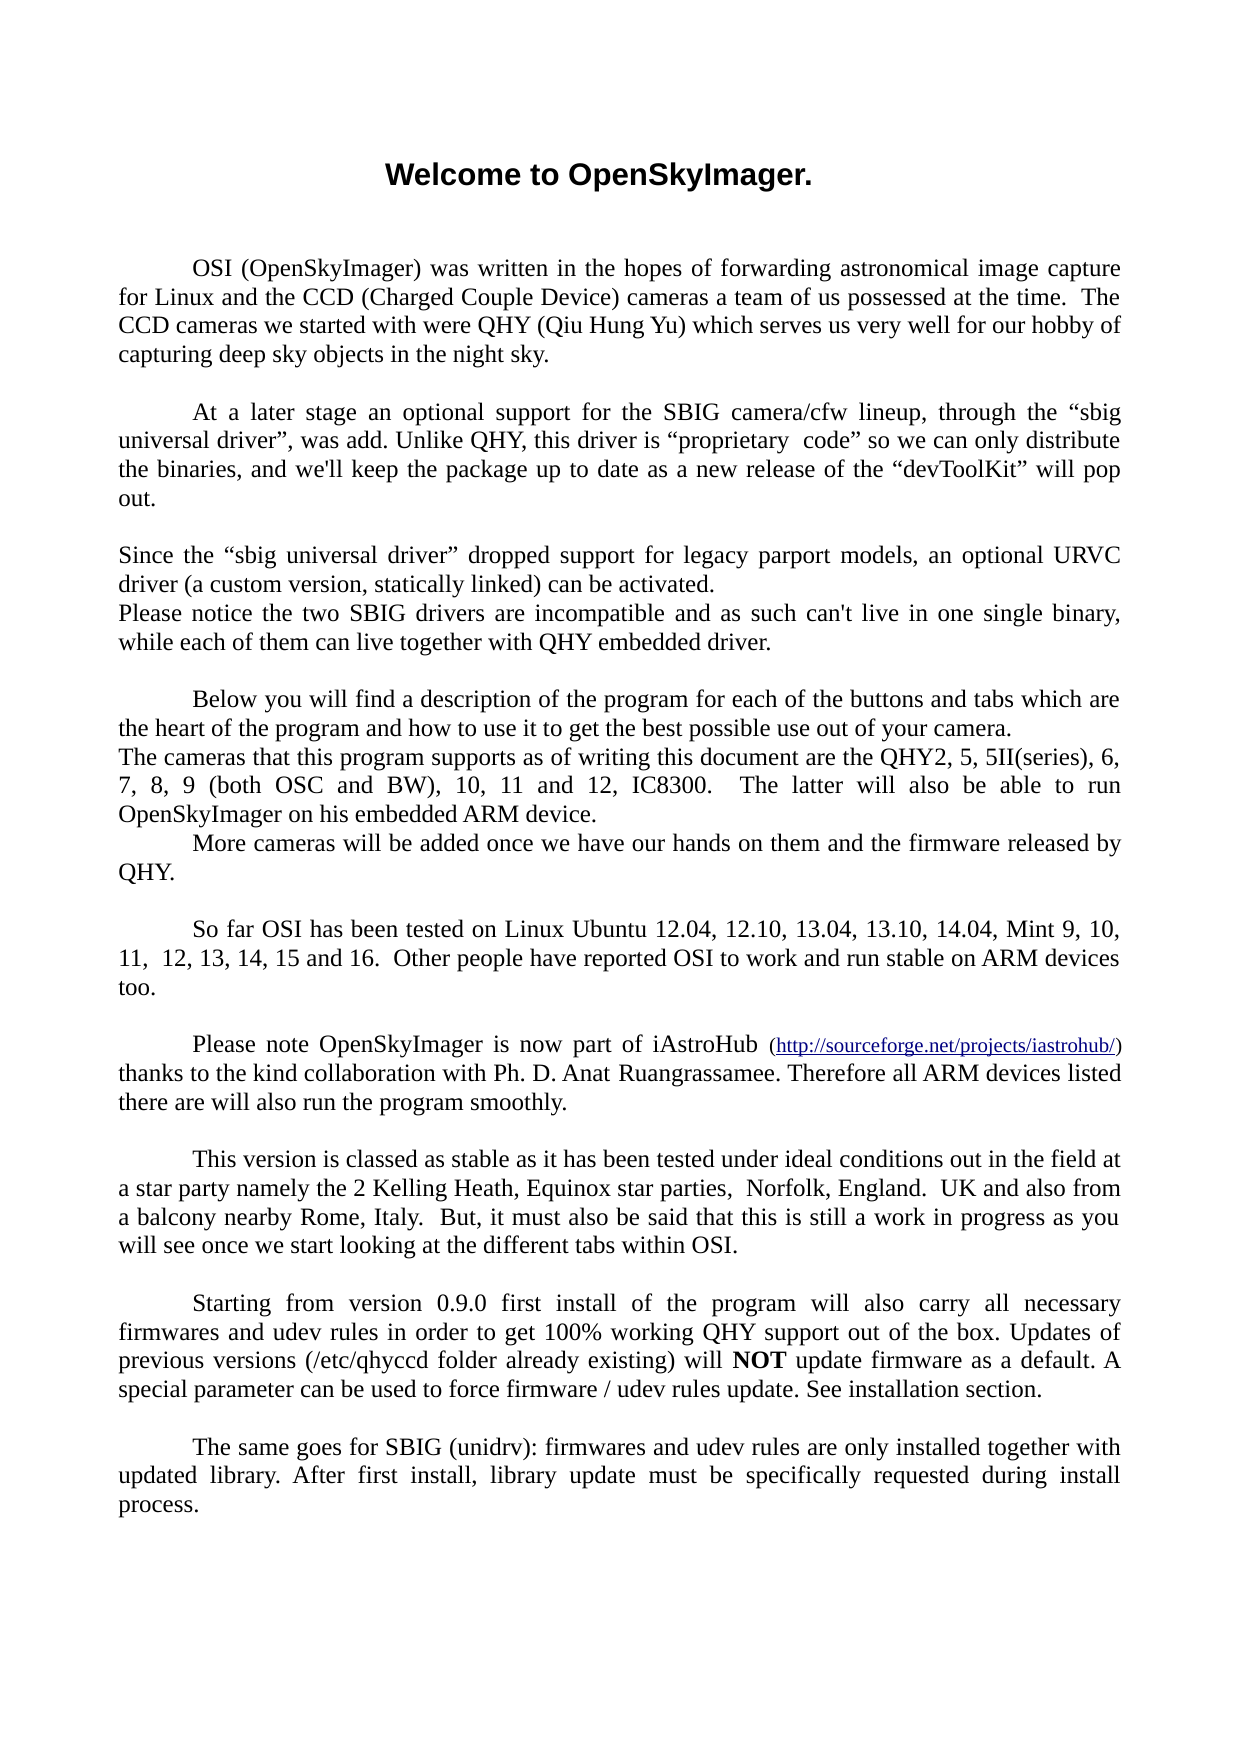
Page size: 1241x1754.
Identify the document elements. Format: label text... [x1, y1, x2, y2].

text The cameras that this program supports as of writing this document are the QHY2, 5, 5II(series), 6, 7, 8, 9 (both OSC and BW), 10, 11 and 12, IC8300. The latter will also be able to run OpenSkyImager on his embedded ARM device. [118, 742, 1122, 828]
text More cameras will be added once we have our hands on them and the firmware released by QHY. [118, 828, 1122, 885]
text Please note OpenSkyImager is now part of iAstroHub (http://sourceforge.net/projects/iastrohub/) thanks to the kind collaboration with Ph. D. Anat Ruangrassamee. Therefore all ARM devices listed there are will also run the program smoothly. [118, 1029, 1122, 1115]
subtitle Welcome to OpenSkyImager. [118, 153, 1122, 192]
text Since the “sbig universal driver” dropped support for legacy parport models, an optional URVC driver (a custom version, statically linked) can be activated. [118, 540, 1122, 598]
text The same goes for SBIG (unidrv): firmwares and udev rules are only installed together with updated library. After first install, library update must be specifically requested during install process. [118, 1432, 1122, 1518]
text So far OSI has been tested on Linux Ubuntu 12.04, 12.10, 13.04, 13.10, 14.04, Mint 9, 10, 11, 12, 13, 14, 15 and 16. Other people have reported OSI to work and run stable on ARM devices too. [118, 914, 1122, 1000]
text At a later stage an optional support for the SBIG camera/cfw lineup, through the “sbig universal driver”, was add. Unlike QHY, this driver is “proprietary code” so we can only distribute the binaries, and we'll keep the package up to date as a new release of the “devToolKit” will pop out. [118, 397, 1122, 512]
text Starting from version 0.9.0 first install of the program will also carry all necessary firmwares and udev rules in order to get 100% working QHY support out of the box. Updates of previous versions (/etc/qhyccd folder already existing) will NOT update firmware as a default. A special parameter can be used to force firmware / udev rules update. See installation section. [118, 1288, 1122, 1403]
text Below you will find a description of the program for each of the buttons and tabs which are the heart of the program and how to use it to get the best possible use out of your camera. [118, 684, 1122, 742]
text OSI (OpenSkyImager) was written in the hopes of forwarding astronomical image capture for Linux and the CCD (Charged Couple Device) cameras a team of us possessed at the time. The CCD cameras we started with were QHY (Qiu Hung Yu) which serves us very well for our hobby of capturing deep sky objects in the night sky. [118, 253, 1122, 368]
text This version is classed as stable as it has been tested under ideal conditions out in the field at a star party namely the 2 Kelling Heath, Equinox star parties, Norfolk, England. UK and also from a balcony nearby Rome, Italy. But, it must also be said that this is still a work in progress as you will see once we start looking at the different tabs within OSI. [118, 1144, 1122, 1259]
text Please notice the two SBIG drivers are incompatible and as such can't live in one single binary, while each of them can live together with QHY embedded driver. [118, 598, 1122, 655]
